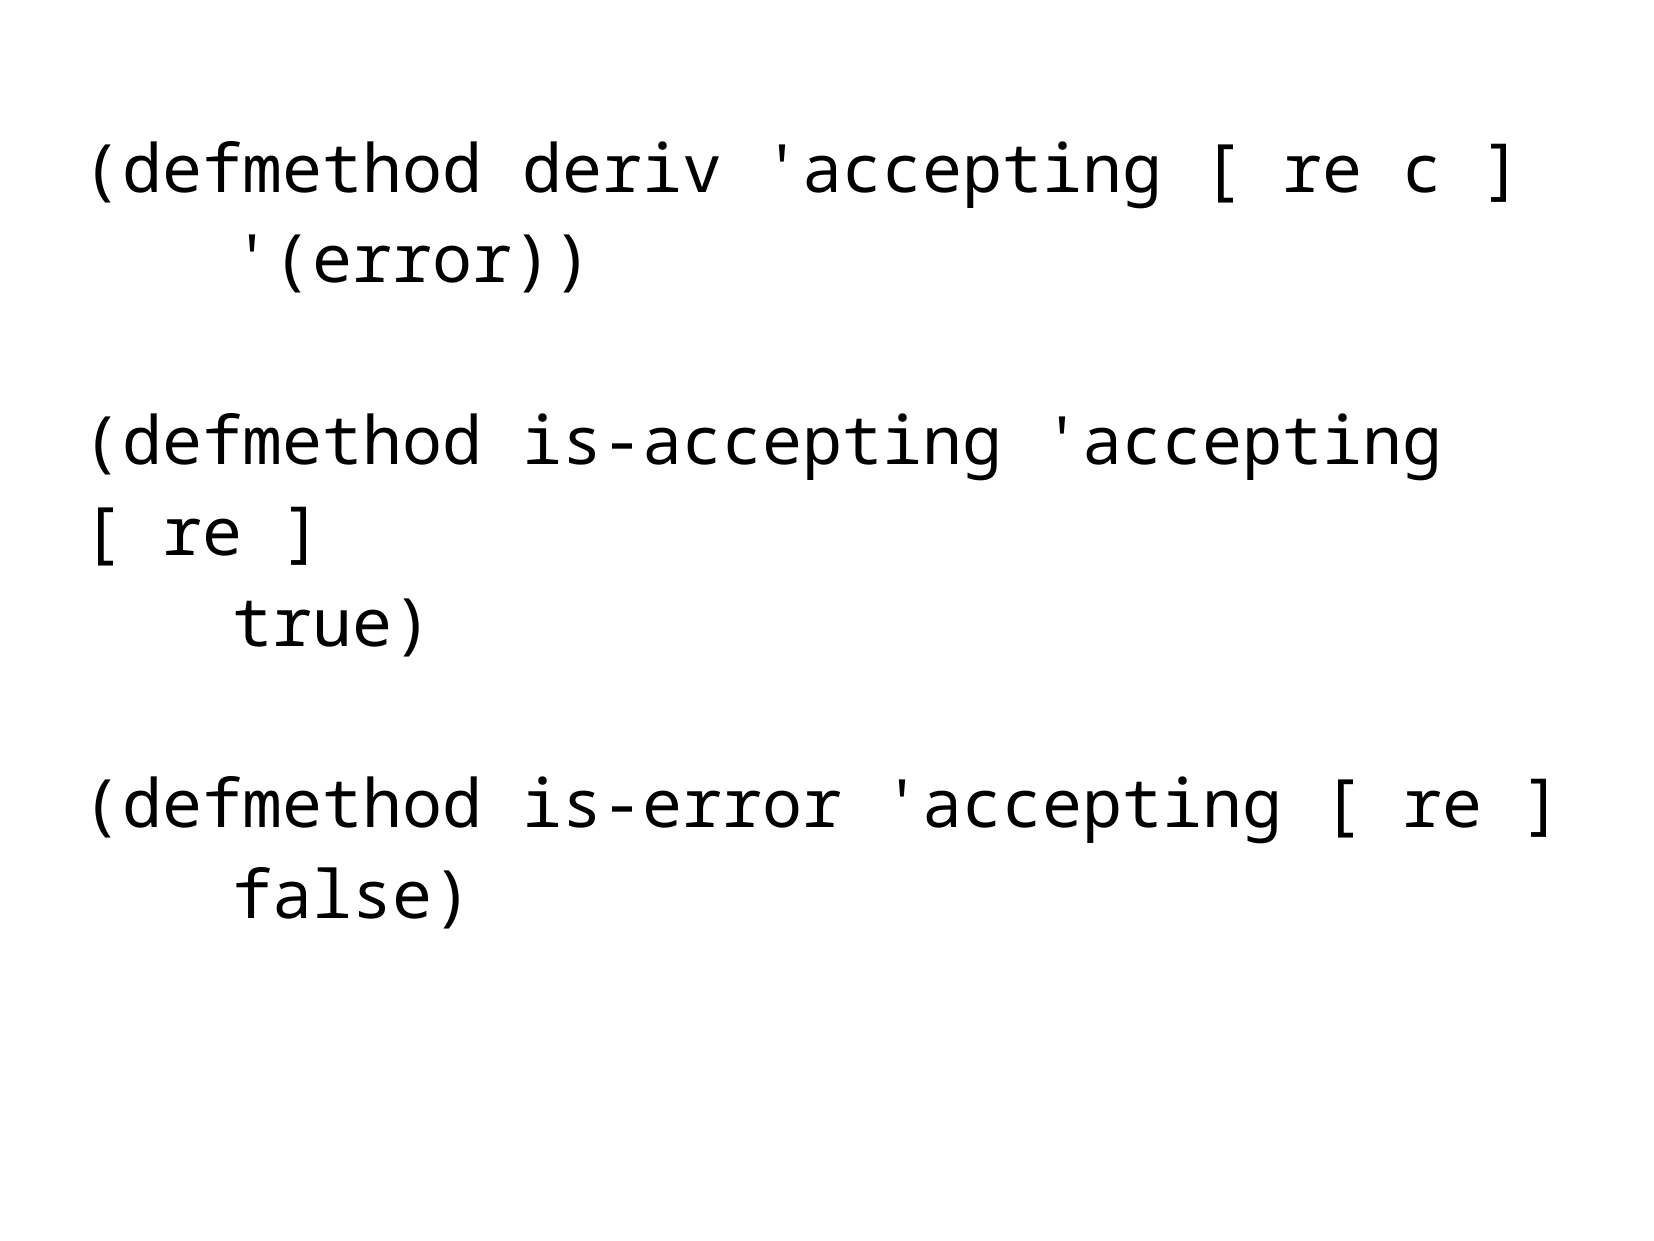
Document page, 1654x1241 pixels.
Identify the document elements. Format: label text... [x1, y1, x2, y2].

subtitle (defmethod deriv 'accepting [ re c ] '(error)) (defmethod is-accepting 'accepting [ re ] true) (defmethod is-error 'accepting [ re ] false) [82, 49, 1571, 1010]
